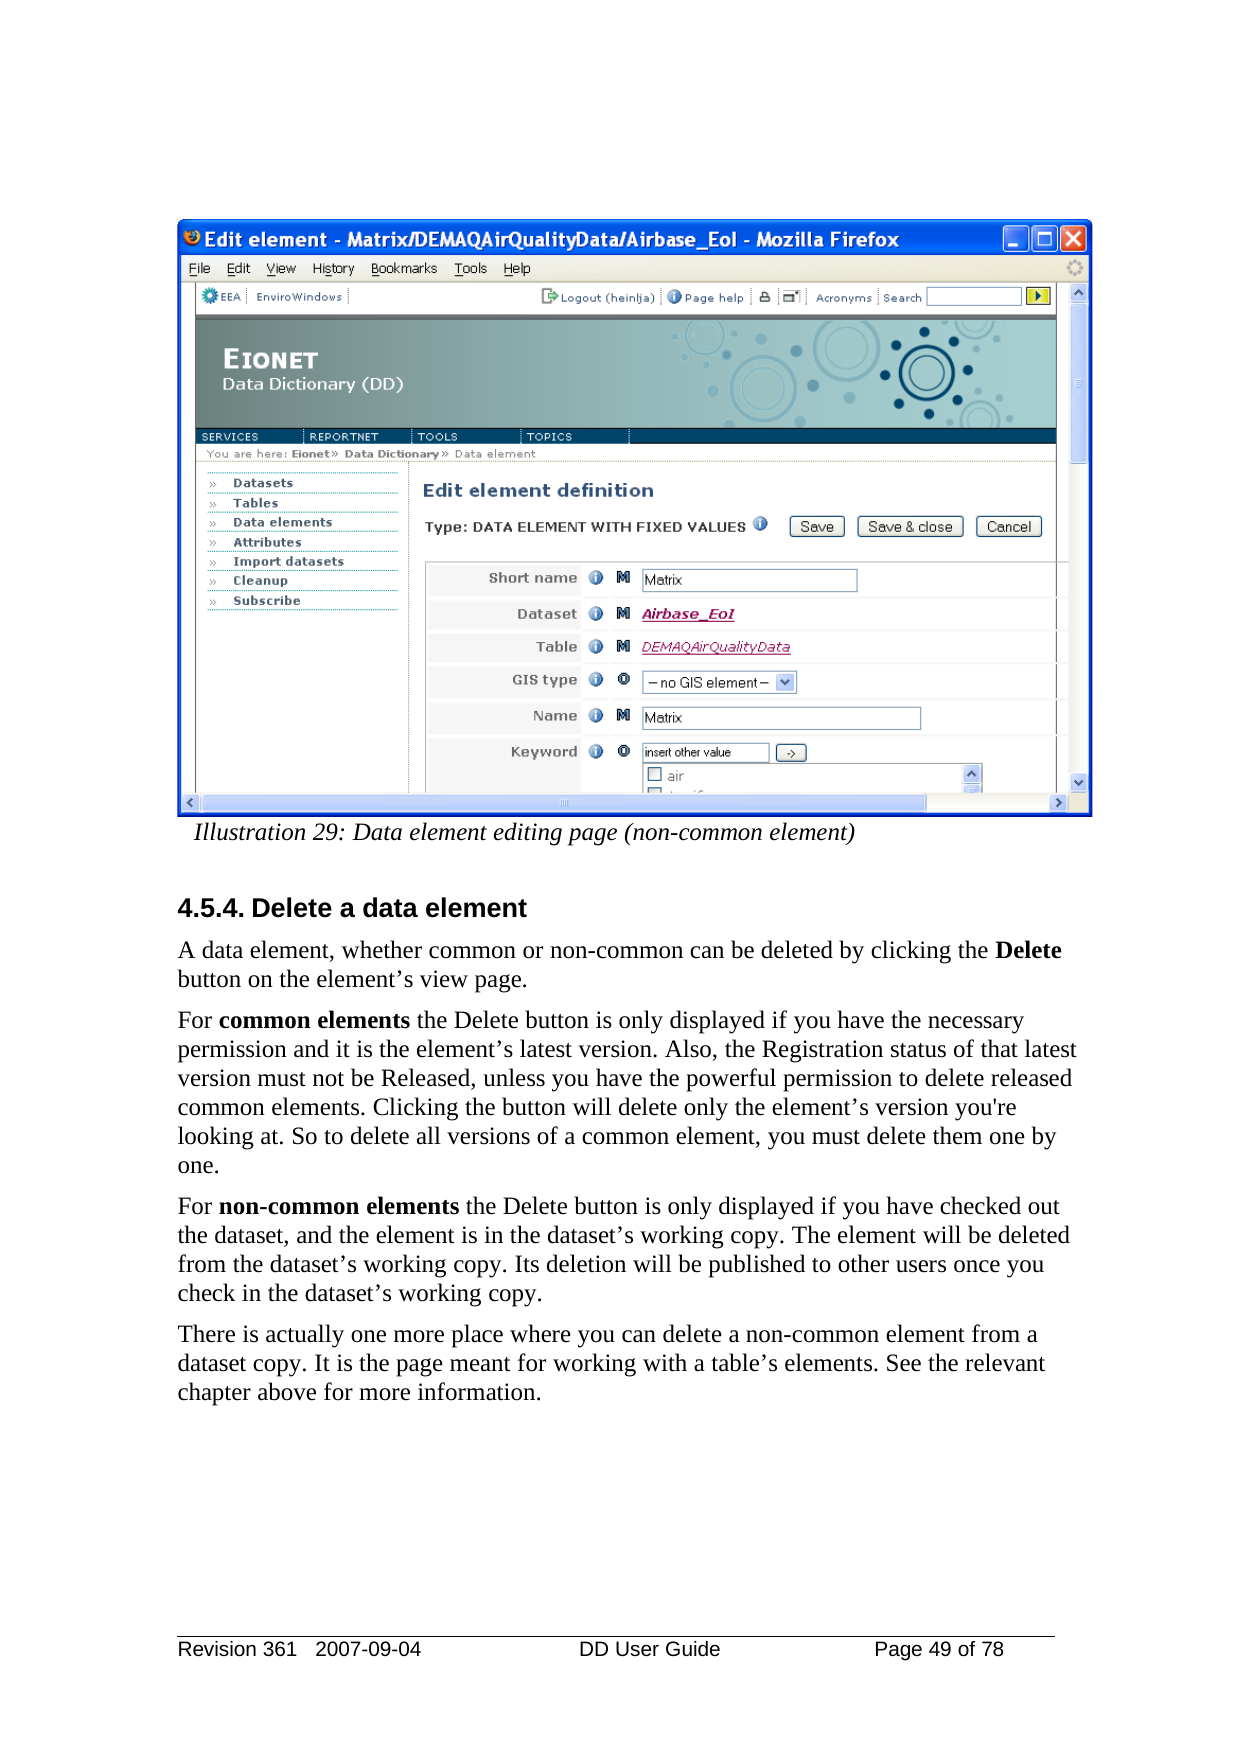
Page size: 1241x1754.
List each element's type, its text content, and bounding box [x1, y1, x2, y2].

text There is actually one more place where you can delete a non-common element from a dataset copy. It is the page meant for working with a table’s elements. See the relevant chapter above for more information. [177, 1319, 1092, 1406]
subtitle Delete a data element [177, 892, 1092, 923]
text For non-common elements the Delete button is only displayed if you have checked out the dataset, and the element is in the dataset’s working copy. The element will be deleted from the dataset’s working copy. Its deletion will be published to other users once you check in the dataset’s working copy. [177, 1191, 1092, 1307]
text For common elements the Delete button is only displayed if you have the necessary permission and it is the element’s latest version. Also, the Registration status of that latest version must not be Released, unless you have the powerful permission to delete released common elements. Clicking the button will delete only the element’s version you're looking at. So to delete all versions of a common element, you must delete them one by one. [177, 1005, 1092, 1179]
text A data element, whether common or non-common can be deleted by clicking the Delete button on the element’s view page. [177, 935, 1092, 993]
text Illustration 29: Data element editing page (non-common element) [194, 817, 1076, 846]
picture [177, 219, 1093, 817]
